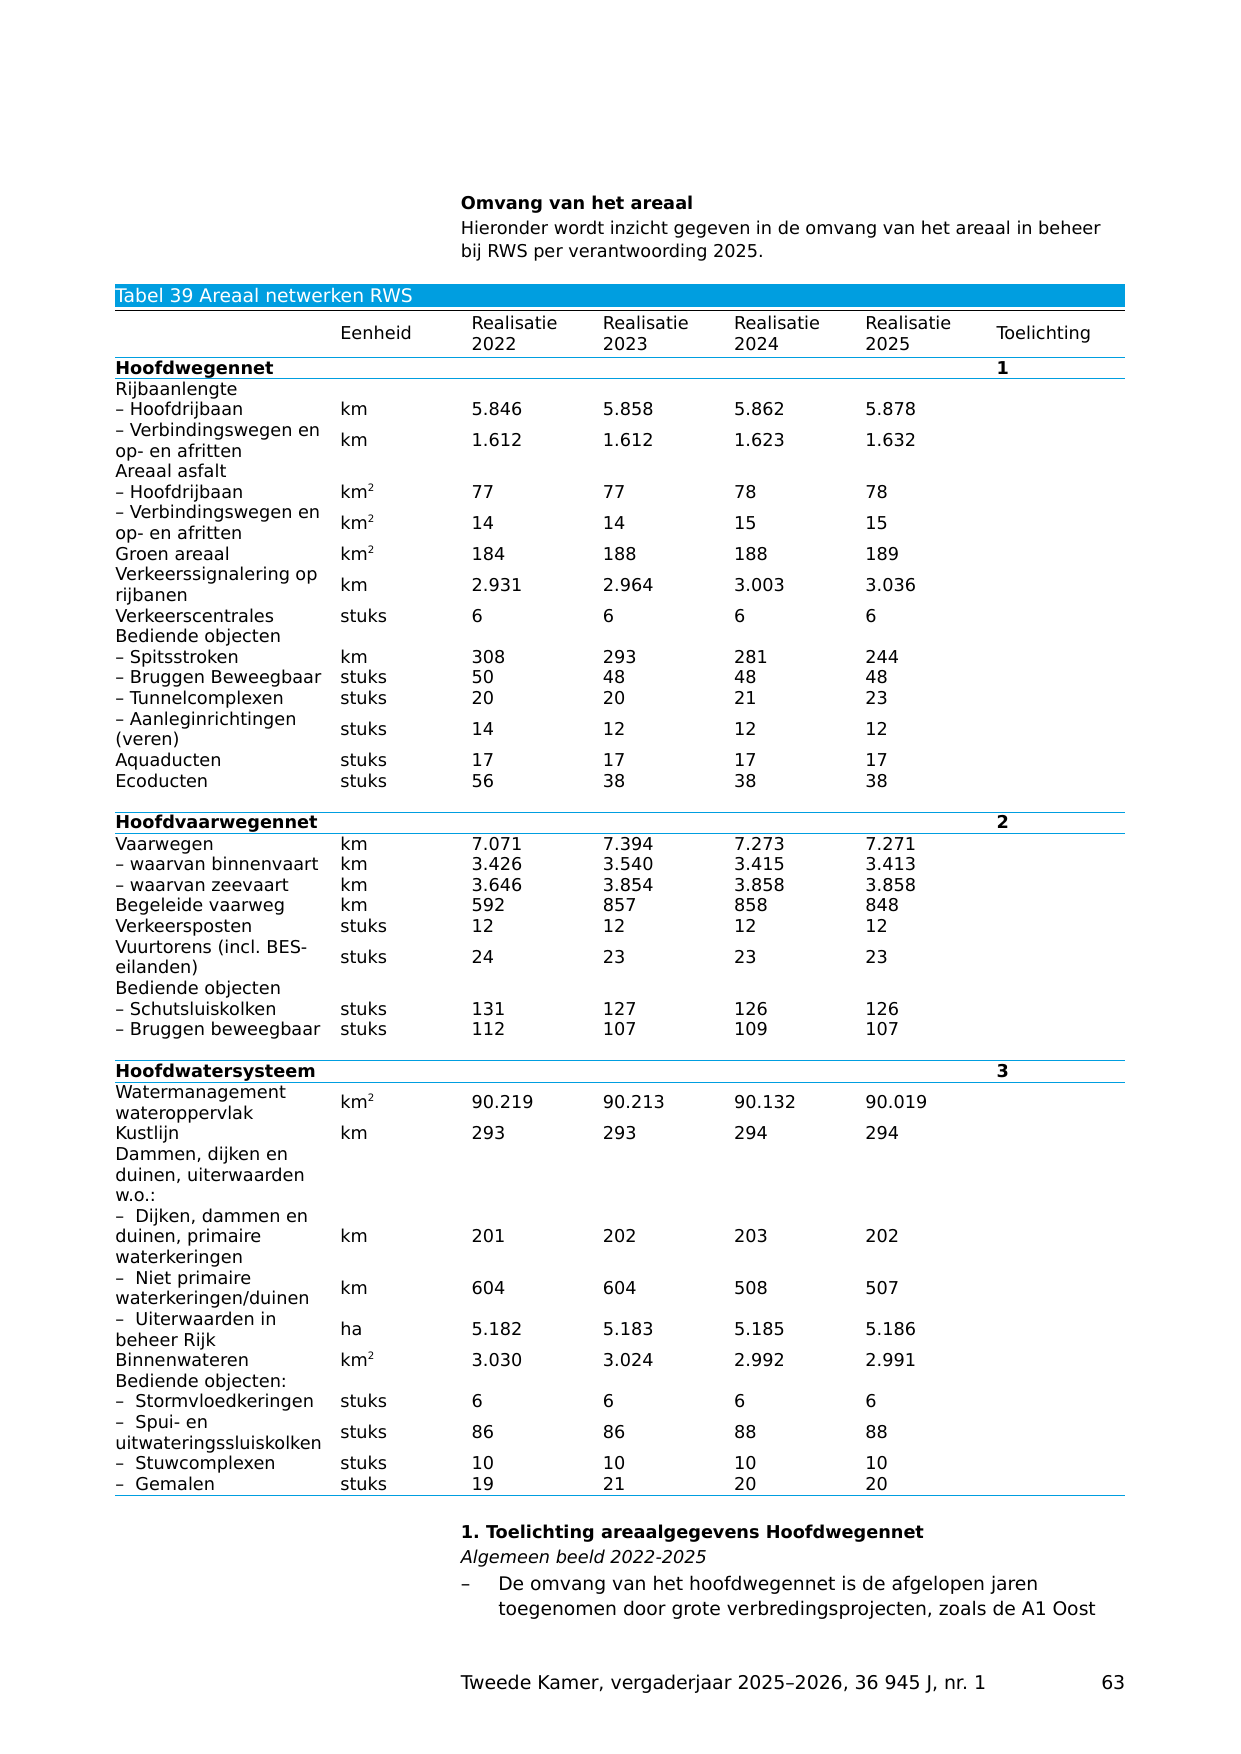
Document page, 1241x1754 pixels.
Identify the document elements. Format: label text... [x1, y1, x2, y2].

table_cell 12 [862, 709, 993, 750]
table_cell [731, 1061, 862, 1082]
table_cell 2.992 [731, 1350, 862, 1371]
table_cell 126 [862, 999, 993, 1019]
table_cell 78 [862, 482, 993, 502]
table_cell 48 [731, 668, 862, 688]
table_cell 293 [600, 647, 731, 667]
table_cell ha [337, 1309, 468, 1350]
table_cell stuks [337, 709, 468, 750]
table_cell [469, 1040, 600, 1060]
table_cell [994, 978, 1125, 998]
table_cell – Verbindingswegen en op- en afritten [115, 503, 337, 544]
table_cell 10 [600, 1453, 731, 1474]
table_cell [731, 1144, 862, 1206]
table_cell km [337, 1123, 468, 1144]
table_cell [115, 791, 337, 812]
table_cell 5.878 [862, 399, 993, 420]
table_cell 1.612 [600, 420, 731, 461]
table_cell 20 [731, 1474, 862, 1494]
table_cell [337, 978, 468, 998]
table_cell 244 [862, 647, 993, 667]
table_cell 14 [600, 503, 731, 544]
table_cell [862, 461, 993, 482]
table_cell km [337, 420, 468, 461]
table_cell [994, 1040, 1125, 1060]
table_cell 2 [994, 813, 1125, 833]
table_cell 38 [731, 771, 862, 791]
table_cell 107 [862, 1019, 993, 1040]
table_cell Vaarwegen [115, 834, 337, 854]
table_cell 77 [469, 482, 600, 502]
table_cell stuks [337, 1412, 468, 1453]
table_cell Hoofdvaarwegennet [115, 813, 337, 833]
table_cell Areaal asfalt [115, 461, 337, 482]
table_cell stuks [337, 1474, 468, 1494]
table_cell 12 [862, 916, 993, 937]
table_cell [731, 1040, 862, 1060]
table_cell [994, 895, 1125, 916]
table_cell [994, 771, 1125, 791]
table_cell km [337, 399, 468, 420]
table_cell 3.030 [469, 1350, 600, 1371]
table_cell 5.185 [731, 1309, 862, 1350]
table_cell 6 [862, 606, 993, 626]
table_cell [731, 358, 862, 378]
table_cell stuks [337, 937, 468, 978]
table_cell [994, 1206, 1125, 1268]
table_cell 17 [469, 750, 600, 771]
table_cell 2.964 [600, 564, 731, 606]
table_cell 3.854 [600, 875, 731, 895]
table_cell [469, 379, 600, 399]
table_cell 592 [469, 895, 600, 916]
table_cell 14 [469, 503, 600, 544]
table_cell 2.991 [862, 1350, 993, 1371]
table_cell 3 [994, 1061, 1125, 1082]
table_cell 6 [862, 1391, 993, 1412]
table_cell 1 [994, 358, 1125, 378]
table_cell [994, 688, 1125, 709]
table_cell Hoofdwatersysteem [115, 1061, 337, 1082]
table_cell 3.858 [731, 875, 862, 895]
table_cell 7.271 [862, 834, 993, 854]
table_cell [994, 1453, 1125, 1474]
table_cell [469, 1144, 600, 1206]
text 1. Toelichting areaalgegevens Hoofdwegennet [461, 1520, 1125, 1543]
table_cell 19 [469, 1474, 600, 1494]
table_cell [994, 916, 1125, 937]
table_cell [862, 978, 993, 998]
table_cell 293 [469, 1123, 600, 1144]
table_cell 15 [862, 503, 993, 544]
table_cell 48 [600, 668, 731, 688]
table_cell [994, 626, 1125, 647]
table_cell Realisatie 2025 [862, 311, 993, 357]
table_cell Verkeersposten [115, 916, 337, 937]
table_cell – Spitsstroken [115, 647, 337, 667]
table_cell 5.183 [600, 1309, 731, 1350]
table_cell 5.858 [600, 399, 731, 420]
table_cell 20 [469, 688, 600, 709]
table_cell 10 [731, 1453, 862, 1474]
table_cell [994, 1019, 1125, 1040]
table_cell 77 [600, 482, 731, 502]
table_cell [337, 626, 468, 647]
table_cell [994, 791, 1125, 812]
table_cell [994, 834, 1125, 854]
table_cell 78 [731, 482, 862, 502]
table_cell – Stuwcomplexen [115, 1453, 337, 1474]
text Algemeen beeld 2022-2025 [461, 1545, 1125, 1568]
table_cell [600, 791, 731, 812]
table_cell stuks [337, 688, 468, 709]
table_cell 1.632 [862, 420, 993, 461]
table_cell 3.036 [862, 564, 993, 606]
table_cell Watermanagement wateroppervlak [115, 1083, 337, 1123]
table_cell 3.024 [600, 1350, 731, 1371]
table_cell 508 [731, 1268, 862, 1309]
table_cell [600, 461, 731, 482]
table_cell Kustlijn [115, 1123, 337, 1144]
table_cell 203 [731, 1206, 862, 1268]
table_cell – Gemalen [115, 1474, 337, 1494]
table_cell [994, 1144, 1125, 1206]
table_cell 15 [731, 503, 862, 544]
table_cell Verkeerscentrales [115, 606, 337, 626]
table_cell 20 [600, 688, 731, 709]
table_cell [600, 1040, 731, 1060]
table_cell stuks [337, 750, 468, 771]
table_cell [600, 1061, 731, 1082]
table_cell [994, 937, 1125, 978]
table_cell Rijbaanlengte [115, 379, 337, 399]
table_cell km [337, 895, 468, 916]
table_cell [600, 358, 731, 378]
table_cell [731, 379, 862, 399]
table_cell [337, 791, 468, 812]
table_cell stuks [337, 1019, 468, 1040]
table_cell [994, 854, 1125, 875]
table_cell – Spui- en uitwateringssluiskolken [115, 1412, 337, 1453]
table_cell 17 [600, 750, 731, 771]
table_cell 88 [731, 1412, 862, 1453]
table_cell 5.846 [469, 399, 600, 420]
table_cell [994, 750, 1125, 771]
table_cell [469, 626, 600, 647]
table_cell 86 [600, 1412, 731, 1453]
table_cell 188 [600, 544, 731, 564]
table_cell [994, 503, 1125, 544]
table_cell 6 [600, 606, 731, 626]
table_cell [994, 999, 1125, 1019]
table_cell 17 [862, 750, 993, 771]
table_cell 23 [862, 937, 993, 978]
table_cell [731, 461, 862, 482]
table_cell [600, 379, 731, 399]
table_cell stuks [337, 668, 468, 688]
table_cell – Uiterwaarden in beheer Rijk [115, 1309, 337, 1350]
table_cell [994, 1371, 1125, 1391]
table_cell – waarvan zeevaart [115, 875, 337, 895]
table_cell 10 [862, 1453, 993, 1474]
table_cell – Bruggen Beweegbaar [115, 668, 337, 688]
table_cell [337, 461, 468, 482]
table_cell Aquaducten [115, 750, 337, 771]
table_cell km [337, 1206, 468, 1268]
table_cell 23 [731, 937, 862, 978]
table_cell [994, 1268, 1125, 1309]
table_cell [862, 379, 993, 399]
table_cell [994, 1474, 1125, 1494]
table_cell 188 [731, 544, 862, 564]
table_cell – Stormvloedkeringen [115, 1391, 337, 1412]
table_cell 294 [731, 1123, 862, 1144]
table_cell stuks [337, 771, 468, 791]
table_cell – waarvan binnenvaart [115, 854, 337, 875]
table_cell [469, 1061, 600, 1082]
table_cell 184 [469, 544, 600, 564]
table_cell Vuurtorens (incl. BES-eilanden) [115, 937, 337, 978]
table_cell 189 [862, 544, 993, 564]
table_cell km2 [337, 503, 468, 544]
table_cell 7.394 [600, 834, 731, 854]
table_cell stuks [337, 999, 468, 1019]
table_cell 12 [469, 916, 600, 937]
table_cell Bediende objecten [115, 626, 337, 647]
table_cell 3.426 [469, 854, 600, 875]
table_cell 3.540 [600, 854, 731, 875]
table_cell 5.862 [731, 399, 862, 420]
table_cell 21 [600, 1474, 731, 1494]
table_cell [862, 813, 993, 833]
table_cell 48 [862, 668, 993, 688]
table_cell 3.858 [862, 875, 993, 895]
table_cell [731, 791, 862, 812]
table_cell 294 [862, 1123, 993, 1144]
table_cell km2 [337, 1350, 468, 1371]
table_cell 107 [600, 1019, 731, 1040]
table_cell [469, 1371, 600, 1391]
table_cell [994, 564, 1125, 606]
table_cell 848 [862, 895, 993, 916]
table_cell 56 [469, 771, 600, 791]
table_cell 23 [600, 937, 731, 978]
table_cell [337, 813, 468, 833]
table_cell – Dijken, dammen en duinen, primaire waterkeringen [115, 1206, 337, 1268]
table_cell 281 [731, 647, 862, 667]
table_cell [994, 606, 1125, 626]
table_cell – Tunnelcomplexen [115, 688, 337, 709]
table_cell stuks [337, 916, 468, 937]
table_cell km2 [337, 1083, 468, 1123]
table_cell 6 [469, 606, 600, 626]
table_cell Groen areaal [115, 544, 337, 564]
table_cell 109 [731, 1019, 862, 1040]
table_cell Dammen, dijken en duinen, uiterwaarden w.o.: [115, 1144, 337, 1206]
table_cell Toelichting [994, 311, 1125, 357]
table_cell 12 [600, 709, 731, 750]
table_cell [862, 626, 993, 647]
table_cell 202 [862, 1206, 993, 1268]
table_cell [600, 813, 731, 833]
table_cell [731, 626, 862, 647]
table_cell 12 [731, 709, 862, 750]
table_cell 308 [469, 647, 600, 667]
table_cell [994, 1350, 1125, 1371]
text Hieronder wordt inzicht gegeven in de omvang van het areaal in beheer bij RWS per verantwoording 2025. [461, 216, 1125, 262]
table_cell 50 [469, 668, 600, 688]
table_cell 14 [469, 709, 600, 750]
table_cell 5.186 [862, 1309, 993, 1350]
table_cell Realisatie 2023 [600, 311, 731, 357]
table_cell 86 [469, 1412, 600, 1453]
table_cell km [337, 1268, 468, 1309]
table_cell [115, 311, 337, 357]
table_cell km [337, 834, 468, 854]
table_cell – Schutsluiskolken [115, 999, 337, 1019]
table_cell 90.019 [862, 1083, 993, 1123]
table_cell 38 [600, 771, 731, 791]
table_cell 293 [600, 1123, 731, 1144]
table_cell [600, 978, 731, 998]
table_cell [862, 1061, 993, 1082]
table_cell 3.415 [731, 854, 862, 875]
table_cell 1.612 [469, 420, 600, 461]
table_cell km [337, 854, 468, 875]
table_cell [115, 1040, 337, 1060]
table_cell [994, 544, 1125, 564]
table_cell – Verbindingswegen en op- en afritten [115, 420, 337, 461]
table_cell – Hoofdrijbaan [115, 482, 337, 502]
table_cell 17 [731, 750, 862, 771]
table_cell Bediende objecten: [115, 1371, 337, 1391]
table_cell [994, 461, 1125, 482]
table_cell [337, 379, 468, 399]
table_cell 7.071 [469, 834, 600, 854]
table_cell Ecoducten [115, 771, 337, 791]
table_cell [337, 1040, 468, 1060]
table_cell [994, 709, 1125, 750]
table_cell Eenheid [337, 311, 468, 357]
table_cell 112 [469, 1019, 600, 1040]
table_cell [862, 358, 993, 378]
table_cell [994, 399, 1125, 420]
list De omvang van het hoofdwegennet is de afgelopen jaren toegenomen door grote verbredingsprojecten, zoals de A1 Oost [461, 1570, 1125, 1620]
table_cell [337, 1144, 468, 1206]
table_cell [731, 978, 862, 998]
table_cell Realisatie 2024 [731, 311, 862, 357]
table_cell 5.182 [469, 1309, 600, 1350]
table_cell [469, 461, 600, 482]
table_cell – Hoofdrijbaan [115, 399, 337, 420]
table_cell 20 [862, 1474, 993, 1494]
table_cell 857 [600, 895, 731, 916]
table_cell 88 [862, 1412, 993, 1453]
table_cell 6 [600, 1391, 731, 1412]
table_cell [994, 1123, 1125, 1144]
table_cell 604 [600, 1268, 731, 1309]
table_cell 90.132 [731, 1083, 862, 1123]
table_cell 2.931 [469, 564, 600, 606]
table_cell Binnenwateren [115, 1350, 337, 1371]
table_cell km [337, 875, 468, 895]
table_cell [994, 1083, 1125, 1123]
table_cell 10 [469, 1453, 600, 1474]
table_cell Verkeerssignalering op rijbanen [115, 564, 337, 606]
table_cell [731, 813, 862, 833]
table_cell stuks [337, 1453, 468, 1474]
table_cell [469, 358, 600, 378]
table_cell 6 [731, 1391, 862, 1412]
table_cell 507 [862, 1268, 993, 1309]
table_cell 23 [862, 688, 993, 709]
table_cell km [337, 647, 468, 667]
table_cell 604 [469, 1268, 600, 1309]
table_cell [994, 668, 1125, 688]
table_cell 38 [862, 771, 993, 791]
table_cell [600, 1144, 731, 1206]
table_cell 24 [469, 937, 600, 978]
table_cell [994, 482, 1125, 502]
table_cell 858 [731, 895, 862, 916]
table_cell – Niet primaire waterkeringen/duinen [115, 1268, 337, 1309]
table_cell 90.219 [469, 1083, 600, 1123]
table_cell 7.273 [731, 834, 862, 854]
table_cell [469, 978, 600, 998]
text Omvang van het areaal [461, 191, 1125, 214]
table_cell [337, 1371, 468, 1391]
table_cell 201 [469, 1206, 600, 1268]
table_cell [994, 1391, 1125, 1412]
table_cell [469, 813, 600, 833]
table_cell km2 [337, 482, 468, 502]
table_cell 3.003 [731, 564, 862, 606]
table_cell 12 [731, 916, 862, 937]
table_cell [600, 626, 731, 647]
table_cell [731, 1371, 862, 1391]
table_cell [994, 379, 1125, 399]
table_cell [862, 1040, 993, 1060]
table_cell [994, 420, 1125, 461]
table_cell 3.413 [862, 854, 993, 875]
table_cell 202 [600, 1206, 731, 1268]
table_cell 12 [600, 916, 731, 937]
table_cell [600, 1371, 731, 1391]
table_cell [469, 791, 600, 812]
table_cell 6 [731, 606, 862, 626]
table_cell 6 [469, 1391, 600, 1412]
table_cell [994, 875, 1125, 895]
table_cell Realisatie 2022 [469, 311, 600, 357]
table_cell – Bruggen beweegbaar [115, 1019, 337, 1040]
table_cell [862, 1371, 993, 1391]
table_cell [337, 1061, 468, 1082]
table_cell Bediende objecten [115, 978, 337, 998]
table_cell 131 [469, 999, 600, 1019]
table_cell Begeleide vaarweg [115, 895, 337, 916]
table_cell 21 [731, 688, 862, 709]
table_cell 126 [731, 999, 862, 1019]
table_cell 3.646 [469, 875, 600, 895]
table_cell [337, 358, 468, 378]
table_cell [862, 791, 993, 812]
table_cell [994, 1309, 1125, 1350]
table_cell stuks [337, 606, 468, 626]
table_cell Hoofdwegennet [115, 358, 337, 378]
table_cell [994, 647, 1125, 667]
table_cell – Aanleginrichtingen (veren) [115, 709, 337, 750]
table_cell stuks [337, 1391, 468, 1412]
table_cell km2 [337, 544, 468, 564]
table_cell 127 [600, 999, 731, 1019]
table_cell 90.213 [600, 1083, 731, 1123]
table_cell [994, 1412, 1125, 1453]
table_cell km [337, 564, 468, 606]
table_cell 1.623 [731, 420, 862, 461]
table_cell [862, 1144, 993, 1206]
